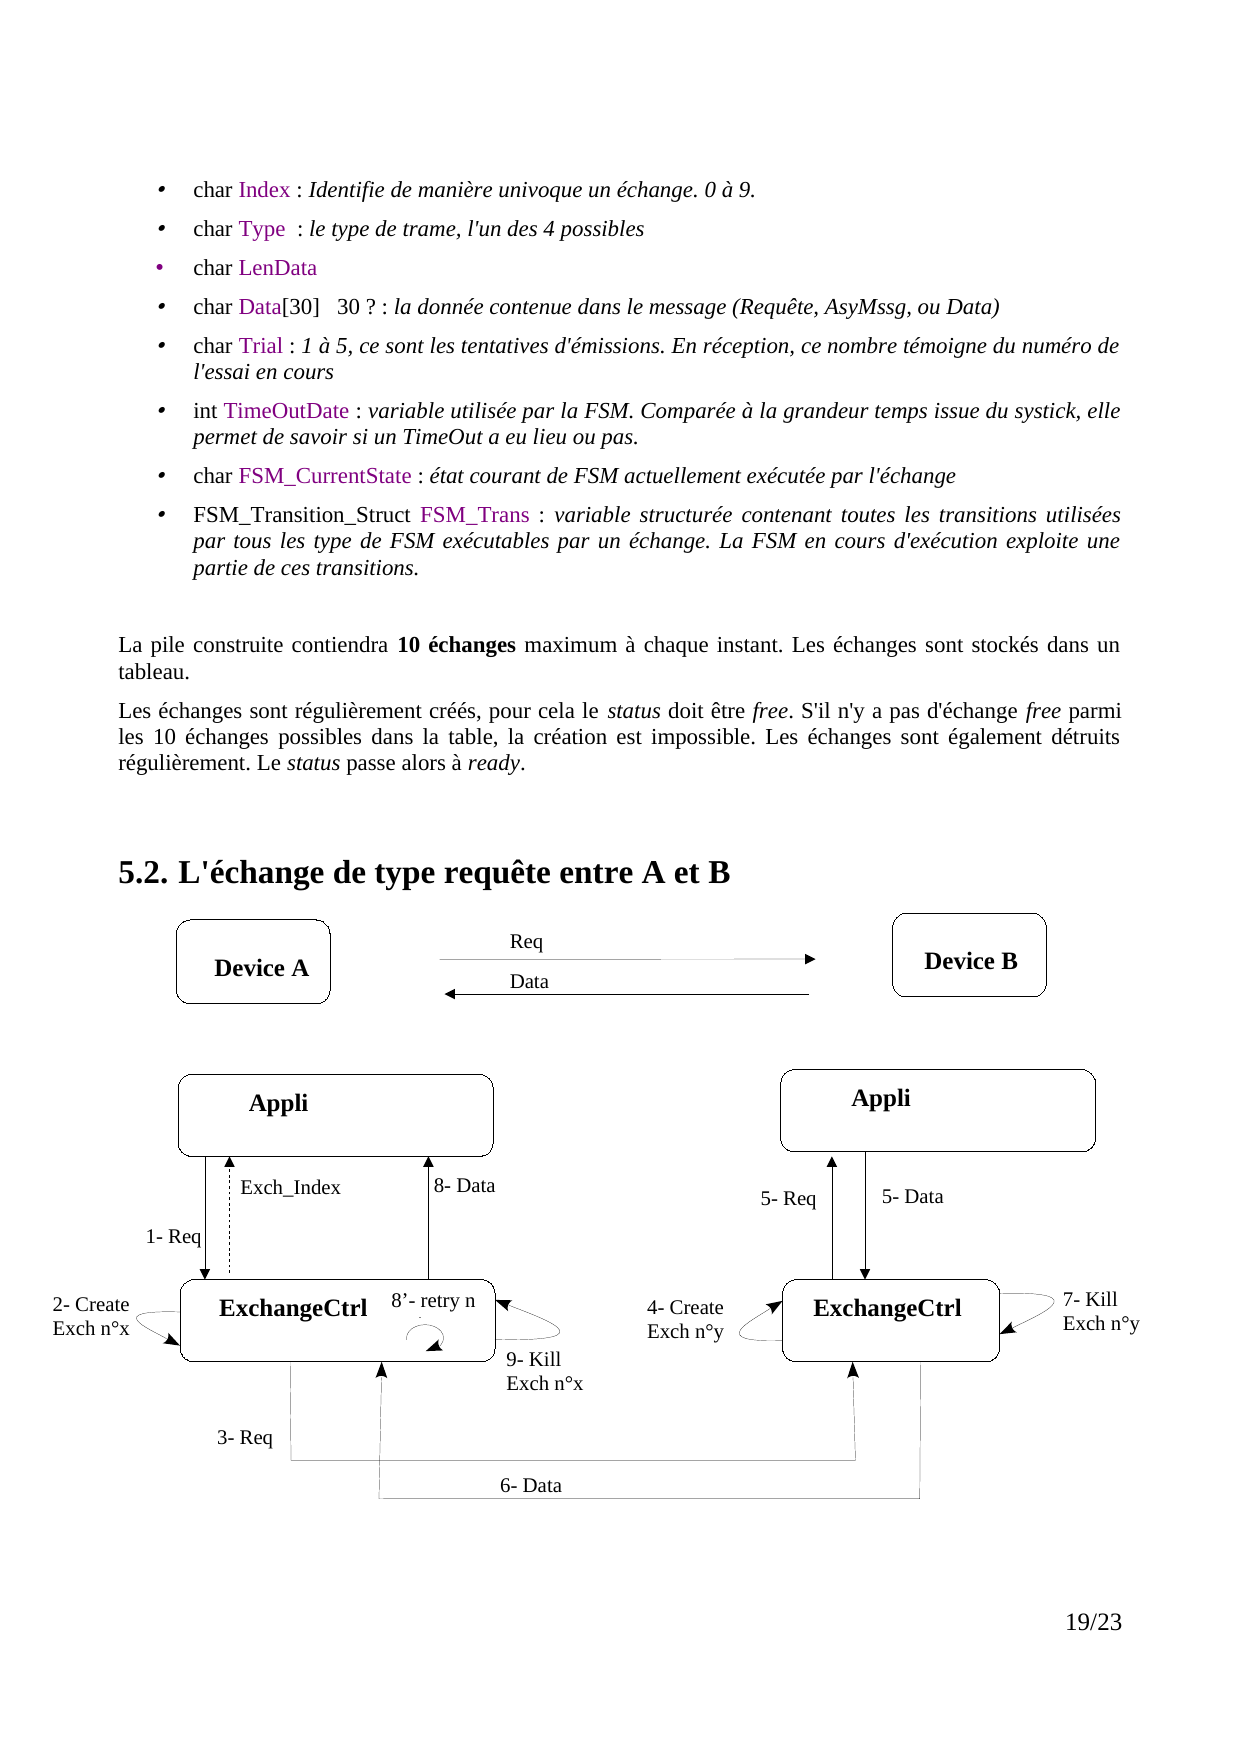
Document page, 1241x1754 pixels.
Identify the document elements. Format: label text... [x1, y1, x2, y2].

list char Data[30] 30 ? : la donnée contenue dans le message (Requête, AsyMssg, ou Data) [156, 293, 1122, 319]
list char Trial : 1 à 5, ce sont les tentatives d'émissions. En réception, ce nombre témoigne du numéro de l'essai en cours [156, 332, 1122, 384]
list char Index : Identifie de manière univoque un échange. 0 à 9. [156, 176, 1122, 203]
subtitle L'échange de type requête entre A et B [118, 852, 1122, 890]
text La pile construite contiendra 10 échanges maximum à chaque instant. Les échanges sont stockés dans un tableau. [118, 631, 1122, 684]
list char LenData [156, 254, 1122, 280]
text Les échanges sont régulièrement créés, pour cela le status doit être free. S'il n'y a pas d'échange free parmi les 10 échanges possibles dans la table, la création est impossible. Les échanges sont également détruits régulièrement. Le status passe alors à ready. [118, 697, 1122, 776]
list FSM_Transition_Struct FSM_Trans : variable structurée contenant toutes les transitions utilisées par tous les type de FSM exécutables par un échange. La FSM en cours d'exécution exploite une partie de ces transitions. [156, 501, 1122, 580]
list int TimeOutDate : variable utilisée par la FSM. Comparée à la grandeur temps issue du systick, elle permet de savoir si un TimeOut a eu lieu ou pas. [156, 397, 1122, 450]
list char FSM_CurrentState : état courant de FSM actuellement exécutée par l'échange [156, 462, 1122, 488]
list char Type : le type de trame, l'un des 4 possibles [156, 215, 1122, 242]
